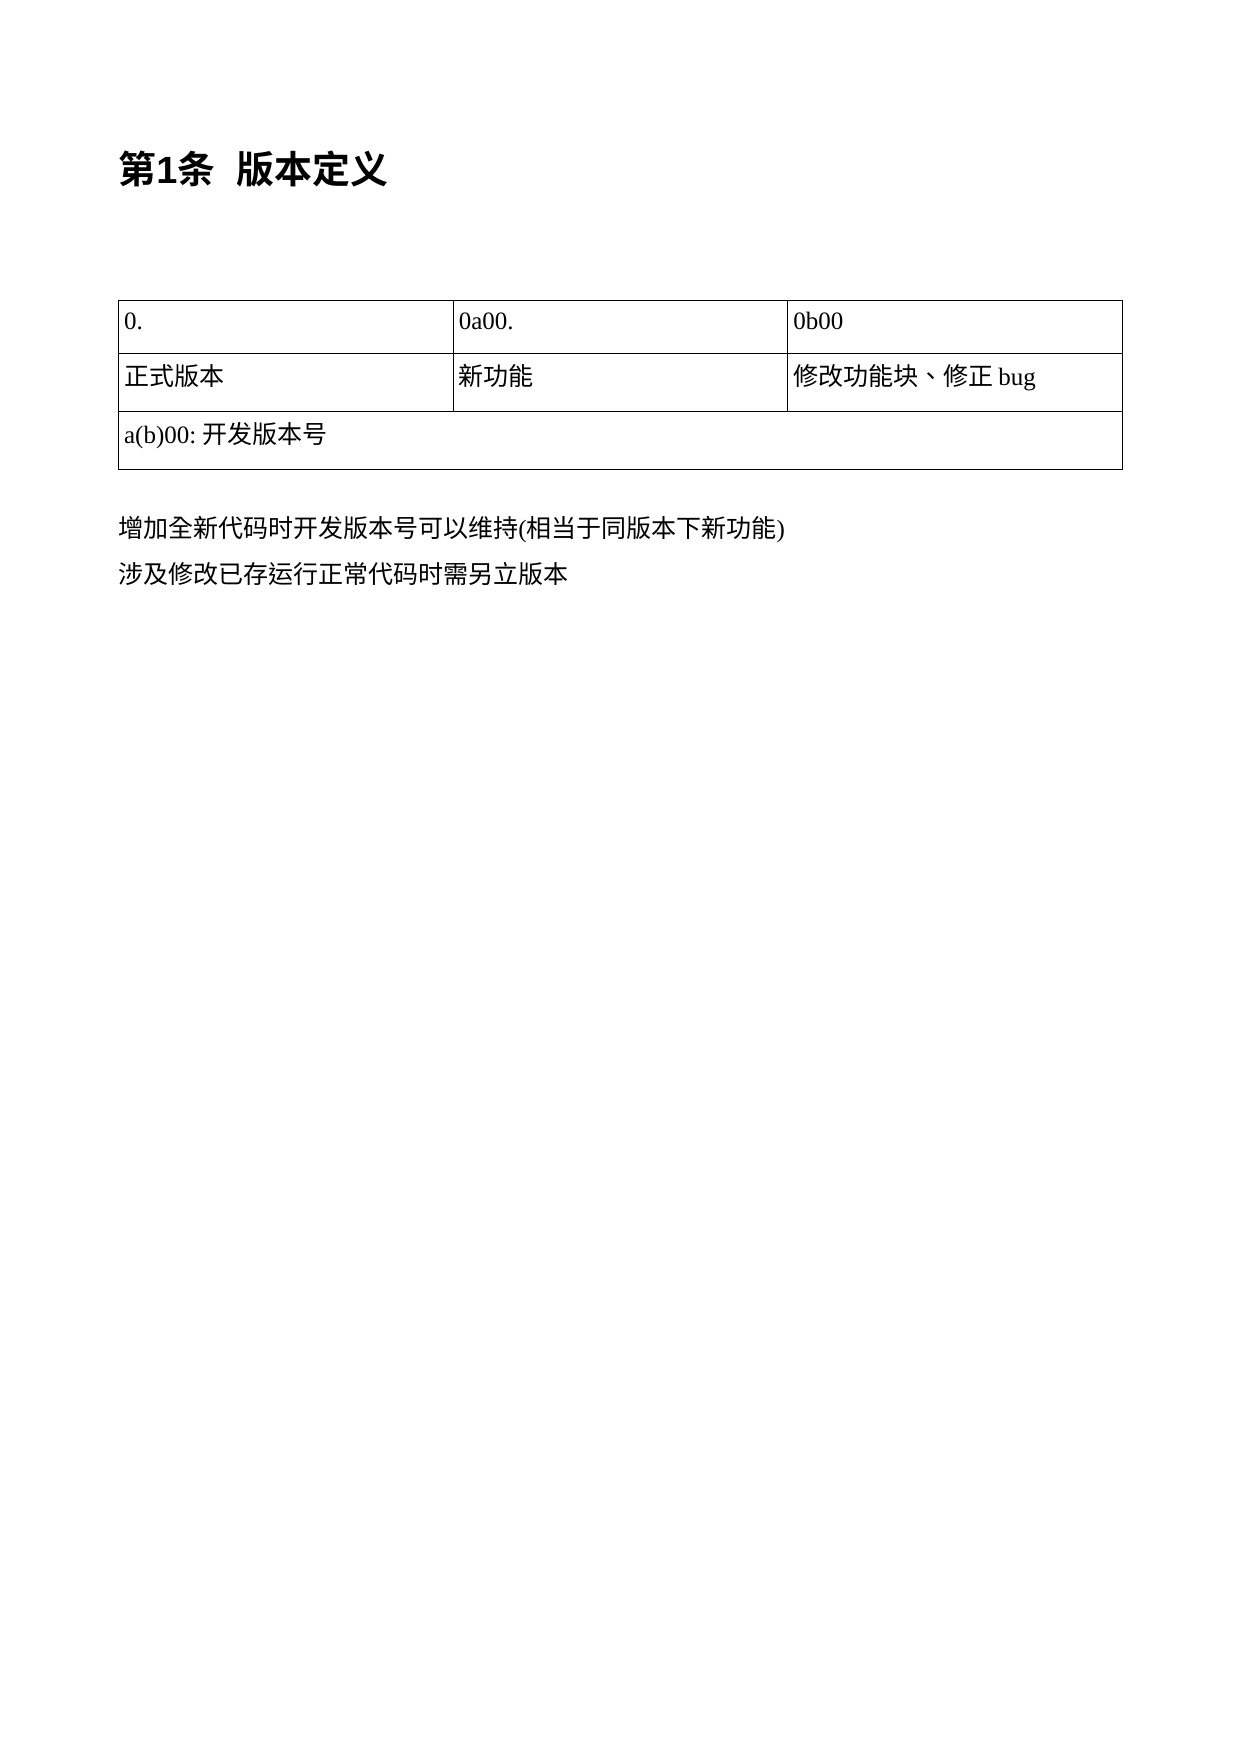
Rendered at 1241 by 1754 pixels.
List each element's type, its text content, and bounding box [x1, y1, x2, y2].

table_cell a(b)00: 开发版本号 [119, 412, 1122, 469]
table_cell 修改功能块、修正bug [788, 354, 1122, 411]
text 增加全新代码时开发版本号可以维持(相当于同版本下新功能) [118, 511, 1122, 545]
table_header 0a00. [454, 301, 787, 353]
table_cell 新功能 [454, 354, 787, 411]
text 涉及修改已存运行正常代码时需另立版本 [118, 557, 1122, 591]
subtitle 版本定义 [118, 143, 1122, 195]
table_cell 正式版本 [119, 354, 453, 411]
table_header 0b00 [788, 301, 1122, 353]
table_header 0. [119, 301, 453, 353]
